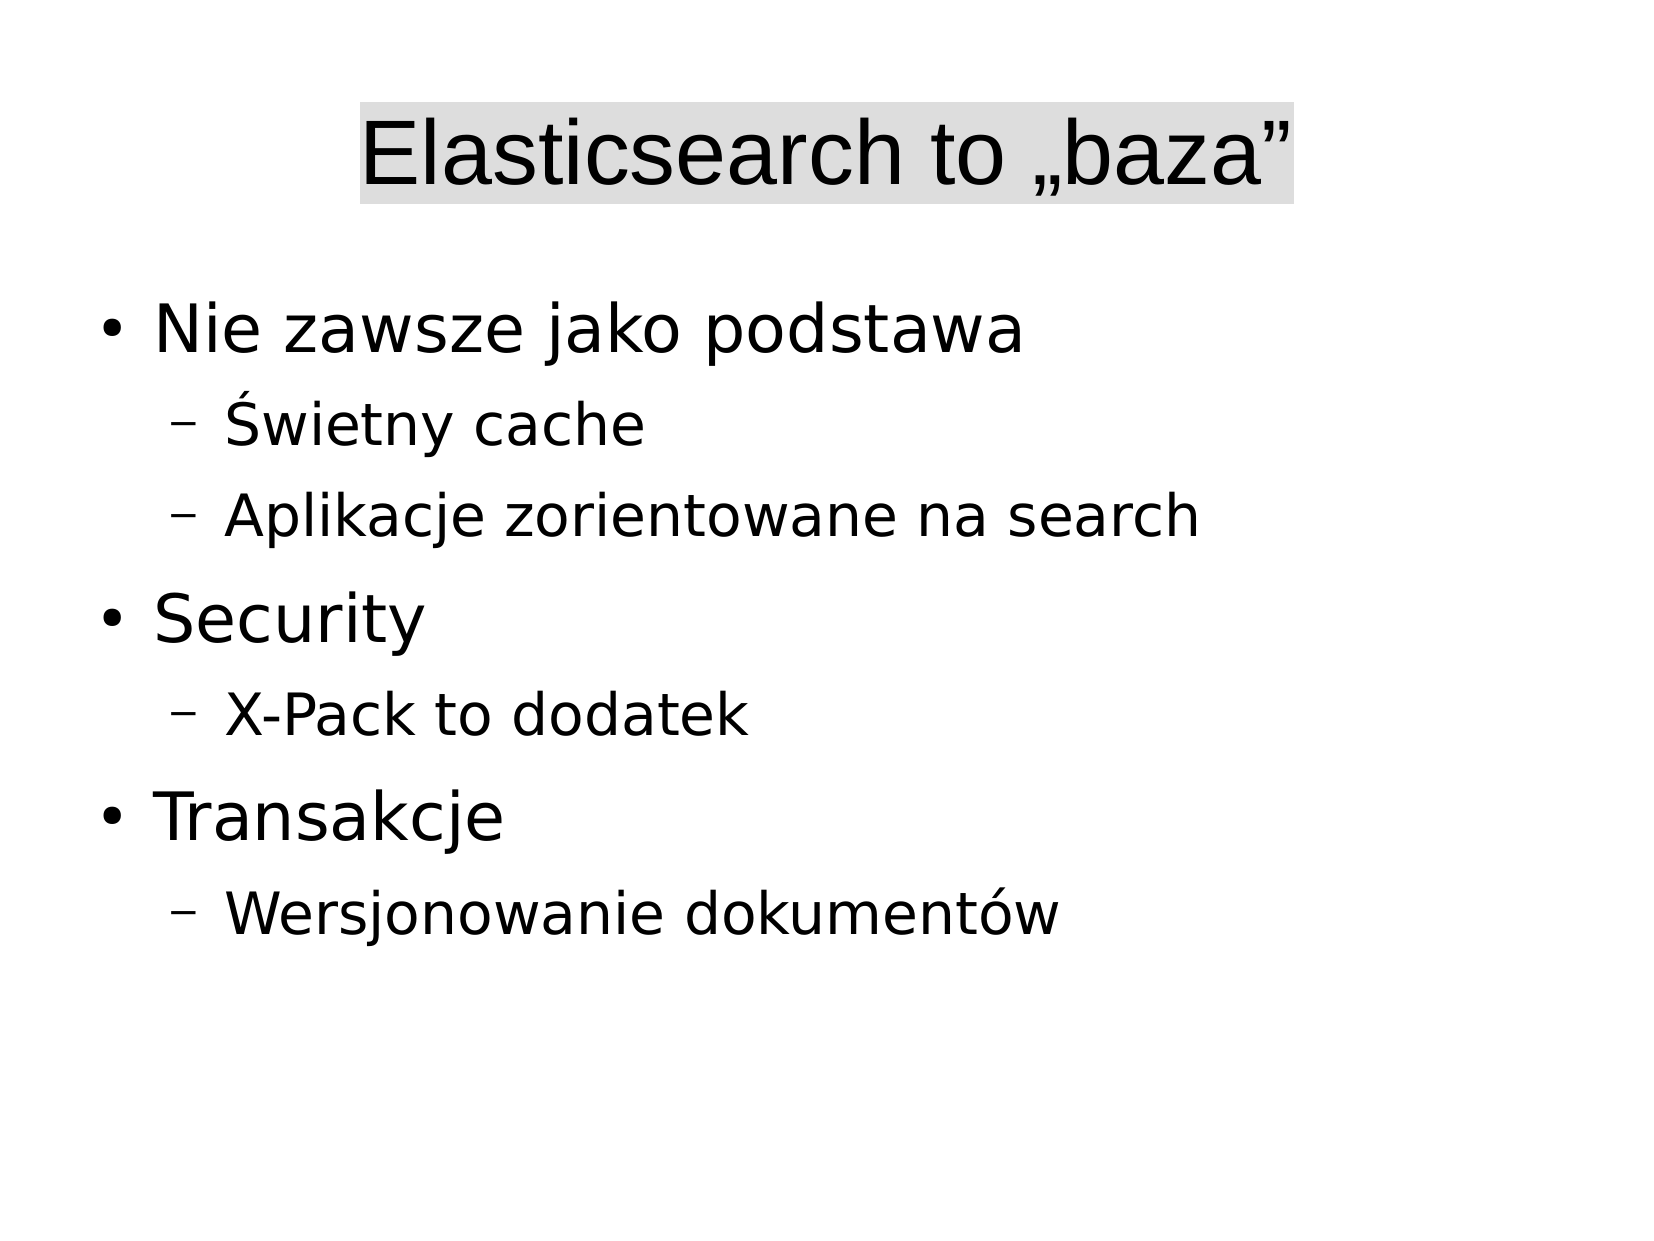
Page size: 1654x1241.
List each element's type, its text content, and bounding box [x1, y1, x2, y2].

list Nie zawsze jako podstawa Świetny cache Aplikacje zorientowane na search Security X-Pack to dodatek Transakcje Wersjonowanie dokumentów [82, 290, 1571, 1010]
title Elasticsearch to „baza” [82, 49, 1571, 257]
